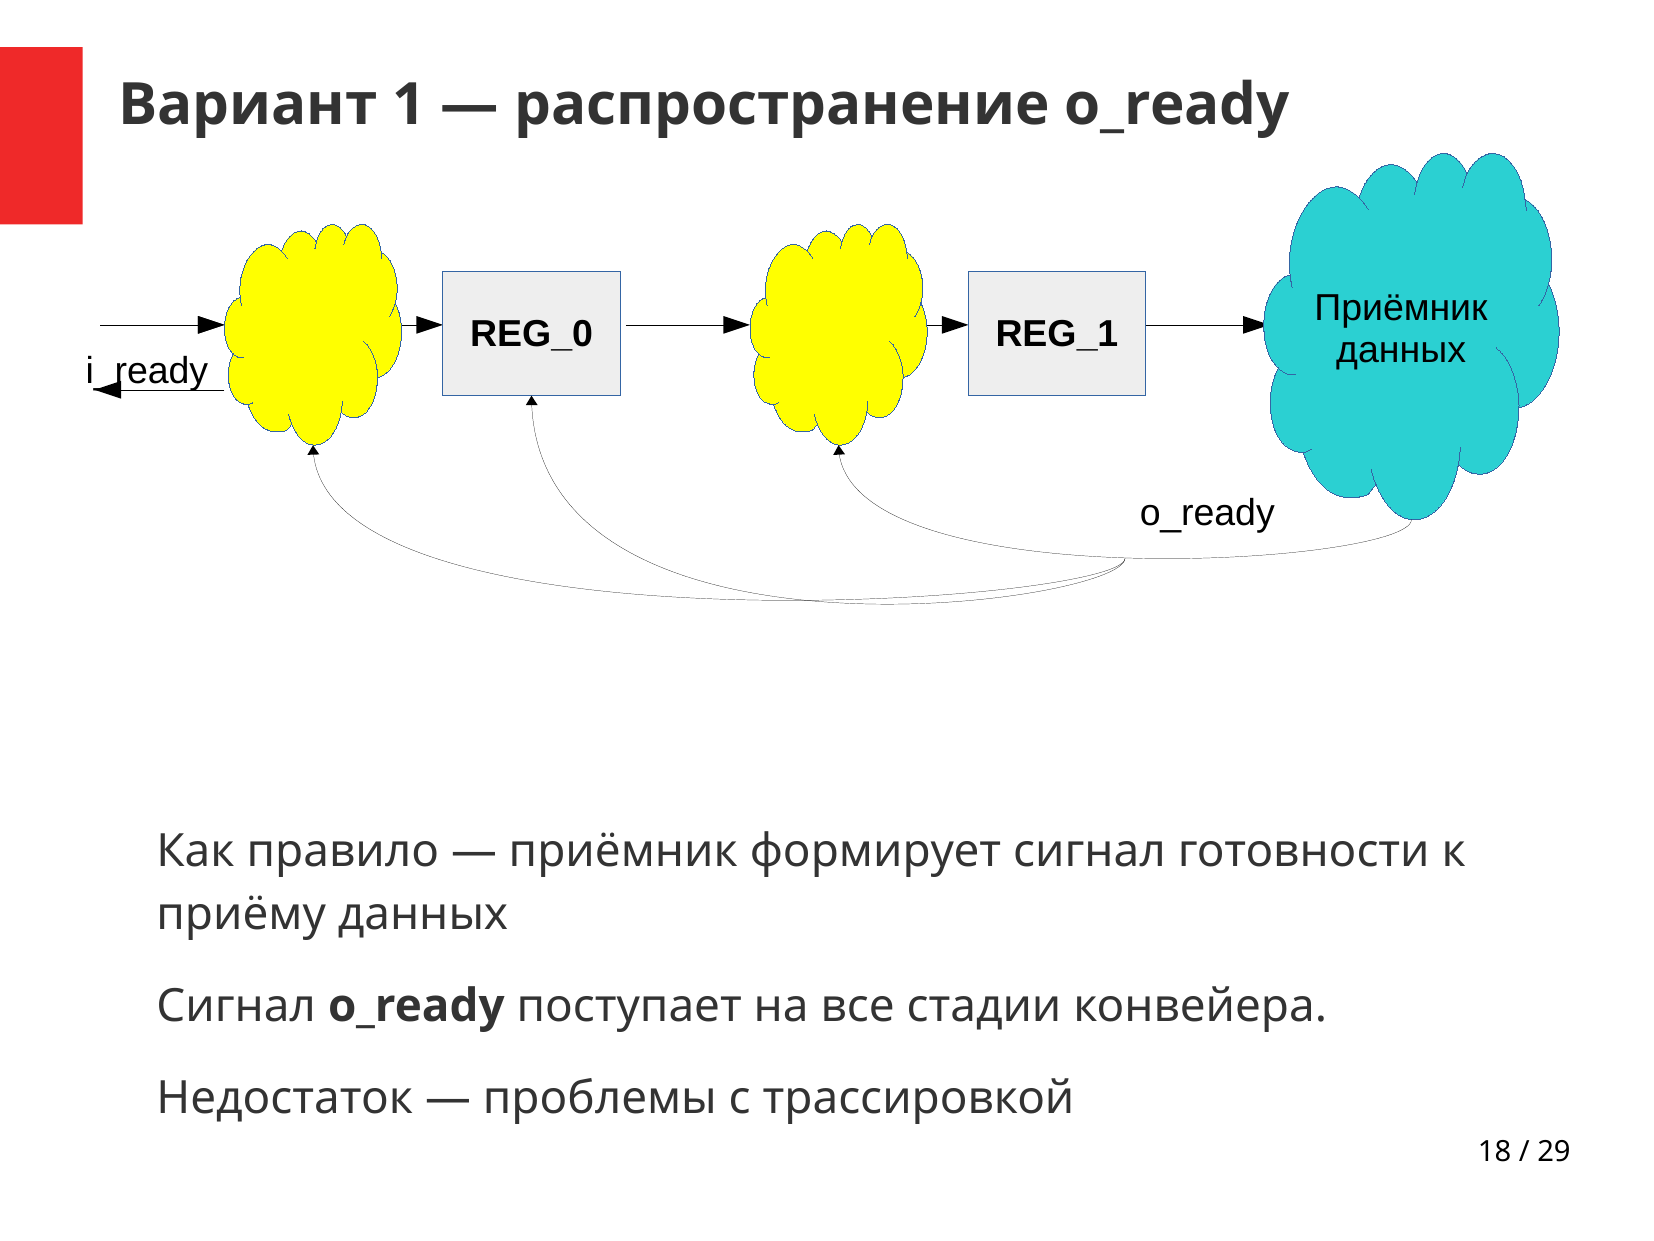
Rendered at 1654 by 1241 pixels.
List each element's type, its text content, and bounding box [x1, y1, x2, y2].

text_box i_ready [70, 342, 223, 399]
text_box [750, 224, 928, 446]
text_box o_ready [1125, 484, 1290, 541]
text_box REG_0 [442, 271, 621, 396]
text_box REG_1 [968, 271, 1146, 396]
list Как правило — приёмник формирует сигнал готовности к приёму данных Сигнал o_ready поступает на все стадии конвейера. Недостаток — проблемы с трассировкой [85, 817, 1598, 1137]
text_box Приёмник данных [1263, 153, 1560, 520]
text_box [224, 224, 402, 446]
title Вариант 1 — распространение o_ready [118, 49, 1571, 154]
